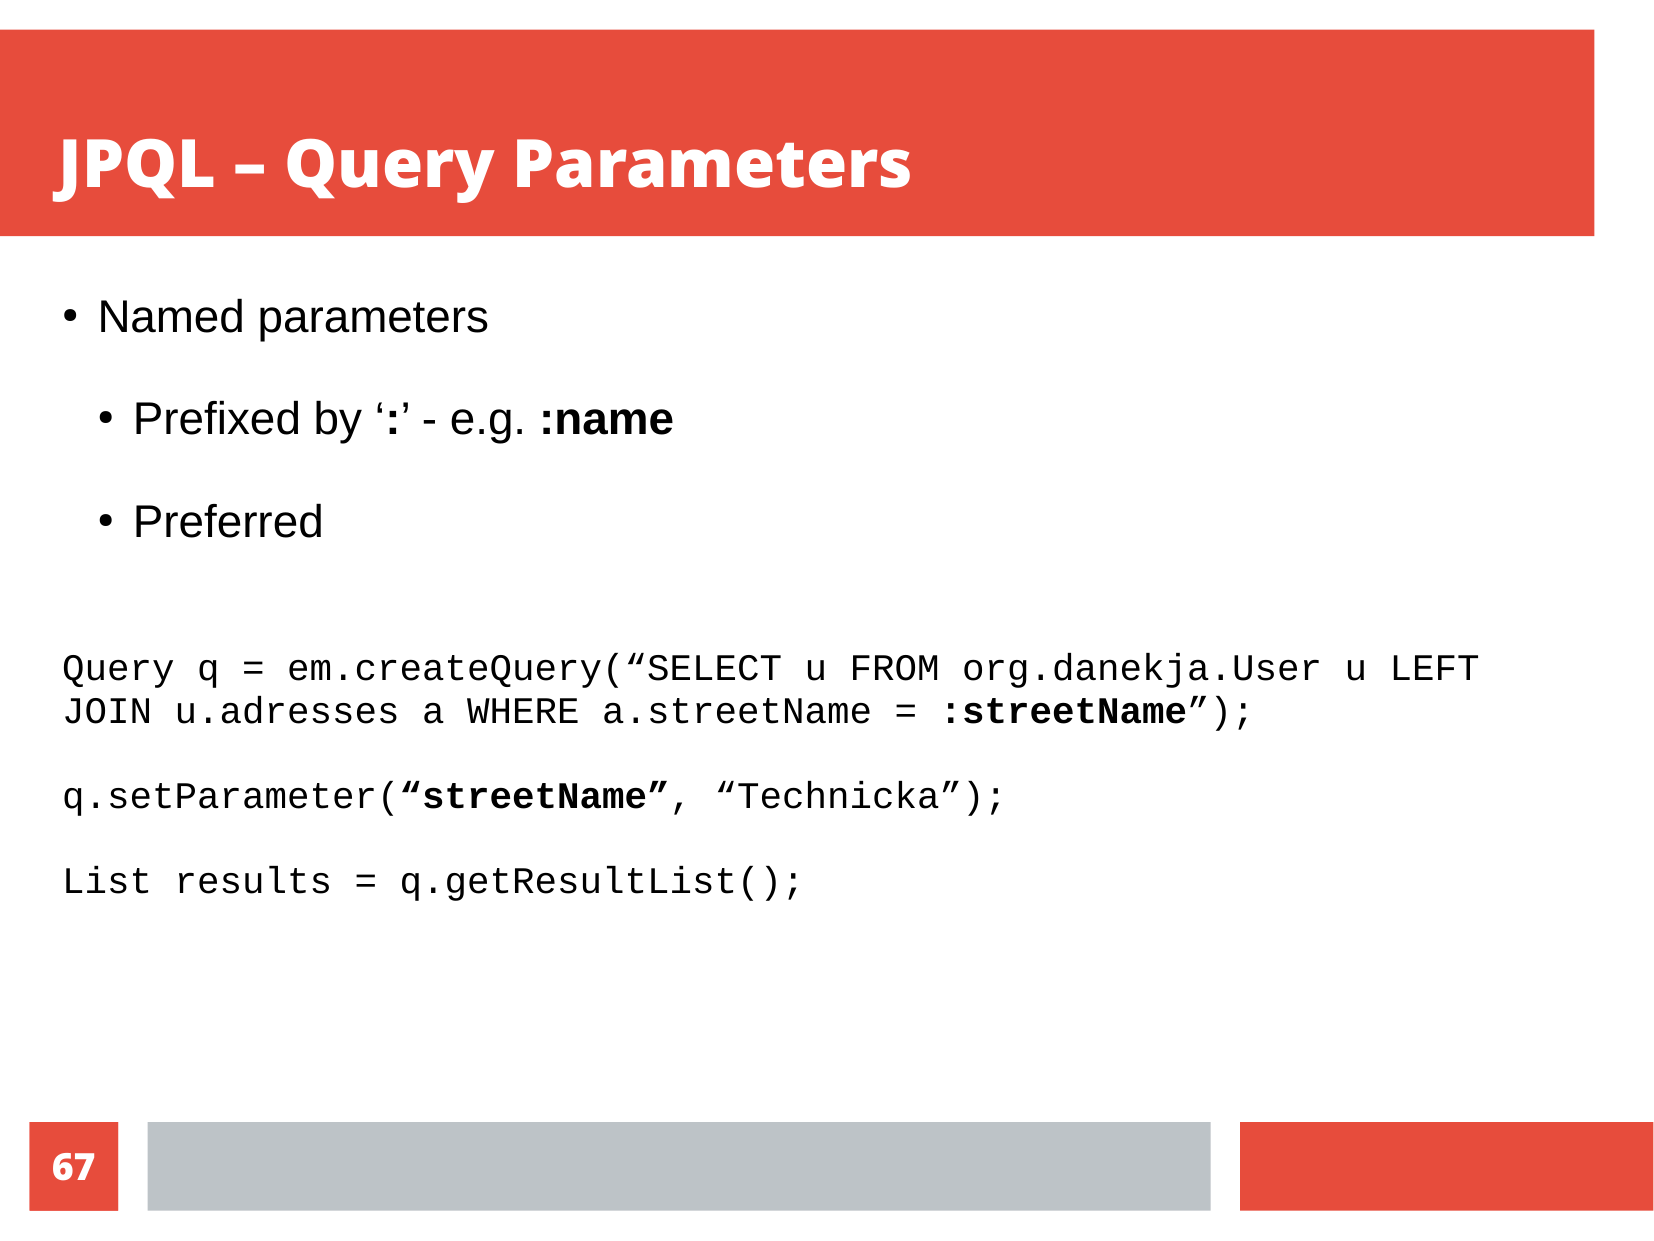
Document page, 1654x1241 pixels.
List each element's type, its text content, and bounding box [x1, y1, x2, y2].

title JPQL – Query Parameters [59, 59, 1595, 207]
text_box Named parameters Prefixed by ‘:’ - e.g. :name Preferred Query q = em.createQuery(“SELECT u FROM org.danekja.User u LEFT JOIN u.adresses a WHERE a.streetName = :streetName”); q.setParameter(“streetName”, “Technicka”); List results = q.getResultList(); [47, 283, 1571, 1063]
